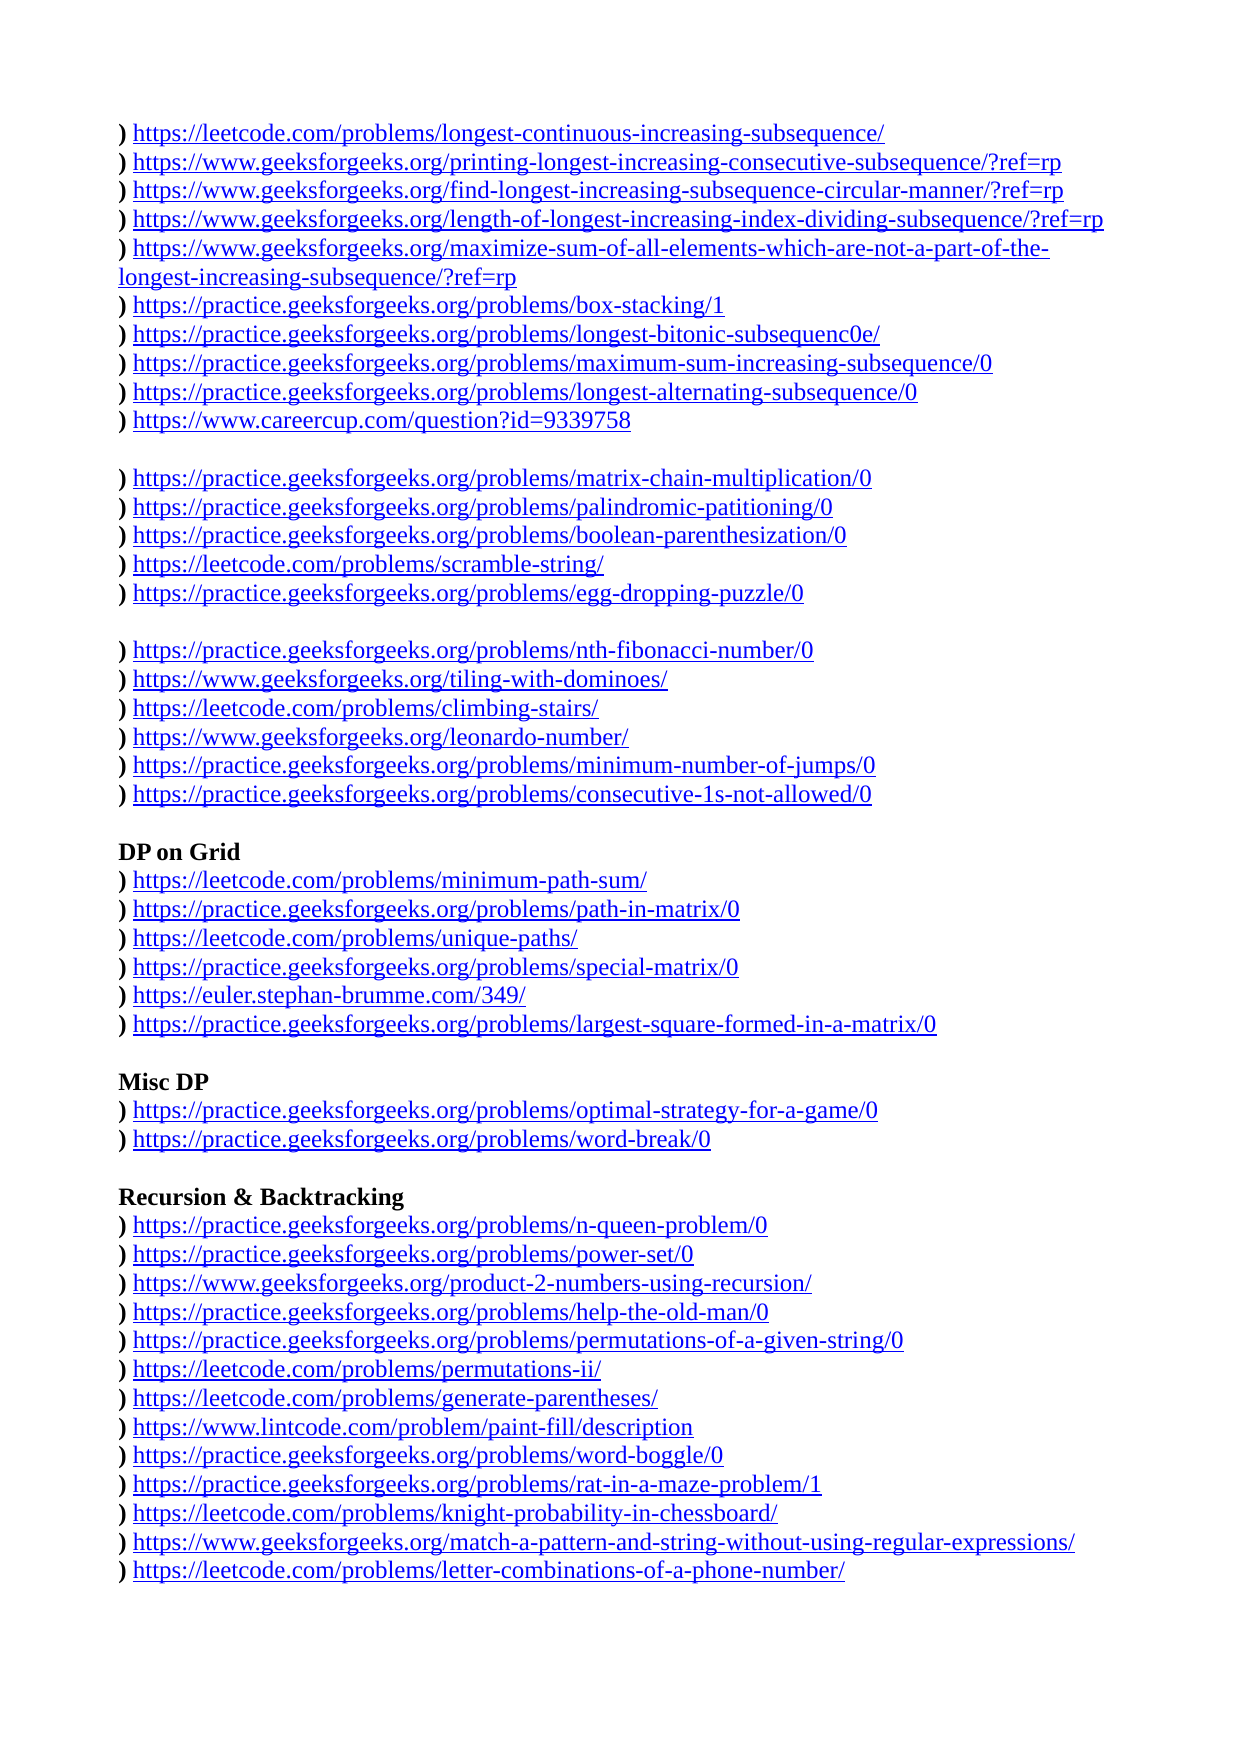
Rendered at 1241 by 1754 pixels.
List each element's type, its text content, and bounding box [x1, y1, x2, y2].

text ) https://www.lintcode.com/problem/paint-fill/description [118, 1412, 1122, 1441]
text ) https://www.geeksforgeeks.org/match-a-pattern-and-string-without-using-regular-expressions/ [118, 1527, 1122, 1556]
text ) https://practice.geeksforgeeks.org/problems/matrix-chain-multiplication/0 [118, 463, 1122, 492]
text ) https://practice.geeksforgeeks.org/problems/longest-alternating-subsequence/0 [118, 377, 1122, 406]
text ) https://www.geeksforgeeks.org/length-of-longest-increasing-index-dividing-subsequence/?ref=rp [118, 204, 1122, 233]
text ) https://practice.geeksforgeeks.org/problems/path-in-matrix/0 [118, 894, 1122, 923]
text ) https://practice.geeksforgeeks.org/problems/nth-fibonacci-number/0 [118, 636, 1122, 664]
text ) https://www.geeksforgeeks.org/product-2-numbers-using-recursion/ [118, 1268, 1122, 1297]
text ) https://www.geeksforgeeks.org/maximize-sum-of-all-elements-which-are-not-a-part-of-the-longest-increasing-subsequence/?ref=rp [118, 233, 1122, 291]
text ) https://practice.geeksforgeeks.org/problems/word-break/0 [118, 1124, 1122, 1153]
text ) https://practice.geeksforgeeks.org/problems/power-set/0 [118, 1239, 1122, 1268]
text ) https://leetcode.com/problems/unique-paths/ [118, 923, 1122, 952]
text ) https://practice.geeksforgeeks.org/problems/n-queen-problem/0 [118, 1211, 1122, 1239]
text ) https://leetcode.com/problems/knight-probability-in-chessboard/ [118, 1498, 1122, 1527]
text ) https://practice.geeksforgeeks.org/problems/minimum-number-of-jumps/0 [118, 751, 1122, 779]
text ) https://practice.geeksforgeeks.org/problems/boolean-parenthesization/0 [118, 521, 1122, 549]
text ) https://www.geeksforgeeks.org/printing-longest-increasing-consecutive-subsequence/?ref=rp [118, 147, 1122, 176]
text ) https://practice.geeksforgeeks.org/problems/special-matrix/0 [118, 952, 1122, 981]
text Recursion & Backtracking [118, 1182, 1122, 1211]
text Misc DP [118, 1067, 1122, 1096]
text DP on Grid [118, 837, 1122, 866]
text ) https://practice.geeksforgeeks.org/problems/palindromic-patitioning/0 [118, 492, 1122, 521]
text ) https://leetcode.com/problems/scramble-string/ [118, 549, 1122, 578]
text ) https://practice.geeksforgeeks.org/problems/consecutive-1s-not-allowed/0 [118, 779, 1122, 808]
text ) https://practice.geeksforgeeks.org/problems/word-boggle/0 [118, 1441, 1122, 1469]
text ) https://leetcode.com/problems/letter-combinations-of-a-phone-number/ [118, 1556, 1122, 1584]
text ) https://practice.geeksforgeeks.org/problems/box-stacking/1 [118, 291, 1122, 319]
text ) https://leetcode.com/problems/longest-continuous-increasing-subsequence/ [118, 118, 1122, 147]
text ) https://www.geeksforgeeks.org/leonardo-number/ [118, 722, 1122, 751]
text ) https://practice.geeksforgeeks.org/problems/help-the-old-man/0 [118, 1297, 1122, 1326]
text ) https://leetcode.com/problems/permutations-ii/ [118, 1354, 1122, 1383]
text ) https://leetcode.com/problems/climbing-stairs/ [118, 693, 1122, 722]
text ) https://leetcode.com/problems/generate-parentheses/ [118, 1383, 1122, 1412]
text ) https://practice.geeksforgeeks.org/problems/egg-dropping-puzzle/0 [118, 578, 1122, 607]
text ) https://www.geeksforgeeks.org/tiling-with-dominoes/ [118, 664, 1122, 693]
text ) https://practice.geeksforgeeks.org/problems/maximum-sum-increasing-subsequence/0 [118, 348, 1122, 377]
text ) https://leetcode.com/problems/minimum-path-sum/ [118, 866, 1122, 894]
text ) https://practice.geeksforgeeks.org/problems/permutations-of-a-given-string/0 [118, 1326, 1122, 1354]
text ) https://www.careercup.com/question?id=9339758 [118, 406, 1122, 434]
text ) https://www.geeksforgeeks.org/find-longest-increasing-subsequence-circular-manner/?ref=rp [118, 176, 1122, 204]
text ) https://practice.geeksforgeeks.org/problems/largest-square-formed-in-a-matrix/0 [118, 1009, 1122, 1038]
text ) https://practice.geeksforgeeks.org/problems/longest-bitonic-subsequenc0e/ [118, 319, 1122, 348]
text ) https://practice.geeksforgeeks.org/problems/optimal-strategy-for-a-game/0 [118, 1096, 1122, 1124]
text ) https://euler.stephan-brumme.com/349/ [118, 981, 1122, 1009]
text ) https://practice.geeksforgeeks.org/problems/rat-in-a-maze-problem/1 [118, 1469, 1122, 1498]
